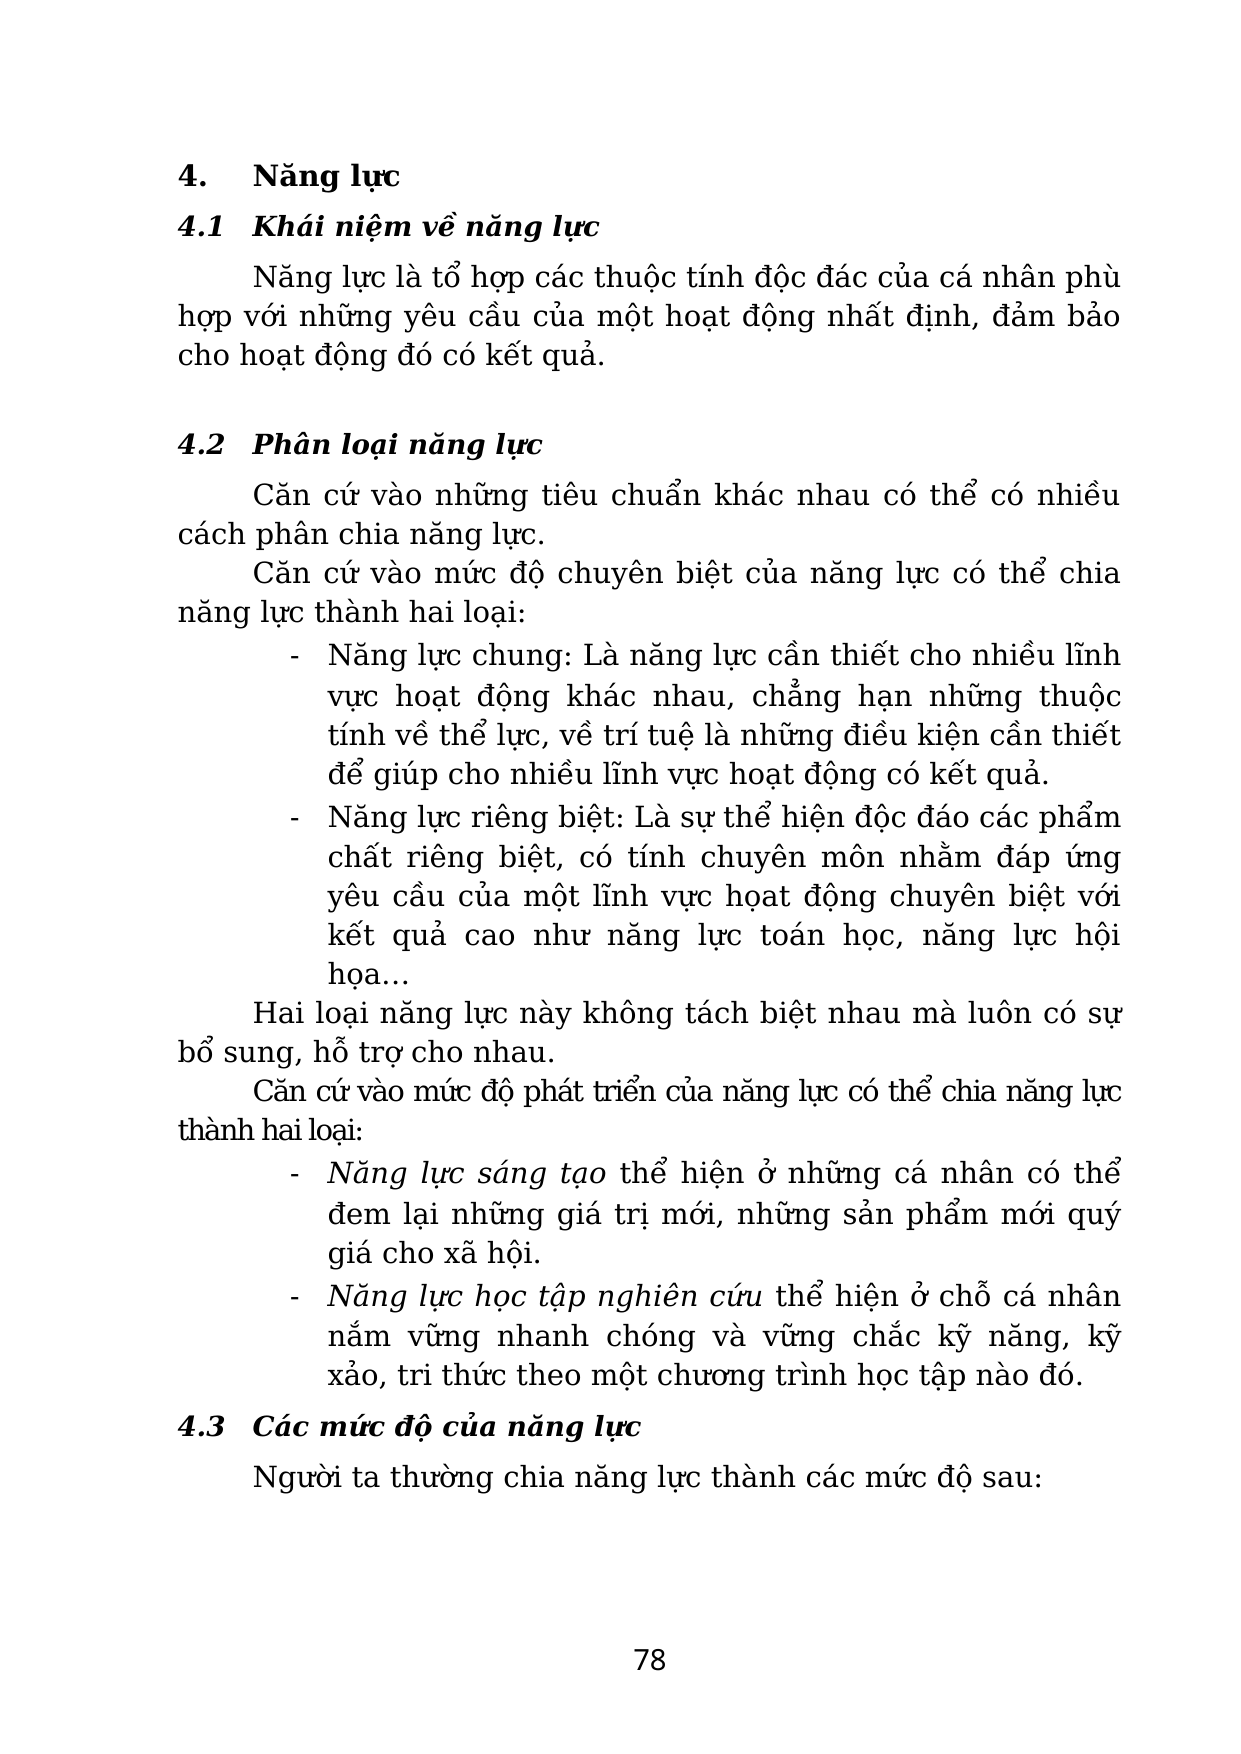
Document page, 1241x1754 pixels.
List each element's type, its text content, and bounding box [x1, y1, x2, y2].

text Căn cứ vào mức độ chuyên biệt của năng lực có thể chia năng lực thành hai loại: [177, 557, 1122, 629]
subtitle Năng lực [177, 158, 1122, 193]
list Năng lực riêng biệt: Là sự thể hiện độc đáo các phẩm chất riêng biệt, có tính chuyên môn nhằm đáp ứng yêu cầu của một lĩnh vực họat động chuyên biệt với kết quả cao như năng lực toán học, năng lực hội họa… [290, 796, 1122, 992]
text Năng lực là tổ hợp các thuộc tính độc đác của cá nhân phù hợp với những yêu cầu của một hoạt động nhất định, đảm bảo cho hoạt động đó có kết quả. [177, 260, 1122, 372]
list Năng lực chung: Là năng lực cần thiết cho nhiều lĩnh vực hoạt động khác nhau, chẳng hạn những thuộc tính về thể lực, về trí tuệ là những điều kiện cần thiết để giúp cho nhiều lĩnh vực hoạt động có kết quả. [290, 634, 1122, 791]
subtitle Các mức độ của năng lực [177, 1410, 1122, 1443]
list Năng lực học tập nghiên cứu thể hiện ở chỗ cá nhân nắm vững nhanh chóng và vững chắc kỹ năng, kỹ xảo, tri thức theo một chương trình học tập nào đó. [290, 1275, 1122, 1393]
text Căn cứ vào những tiêu chuẩn khác nhau có thể có nhiều cách phân chia năng lực. [177, 479, 1122, 552]
text Căn cứ vào mức độ phát triển của năng lực có thể chia năng lực thành hai loại: [177, 1074, 1122, 1147]
subtitle Phân loại năng lực [177, 429, 1122, 461]
subtitle Khái niệm về năng lực [177, 211, 1122, 243]
list Năng lực sáng tạo thể hiện ở những cá nhân có thể đem lại những giá trị mới, những sản phẩm mới quý giá cho xã hội. [290, 1152, 1122, 1270]
text Hai loại năng lực này không tách biệt nhau mà luôn có sự bổ sung, hỗ trợ cho nhau. [177, 997, 1122, 1069]
text Người ta thường chia năng lực thành các mức độ sau: [177, 1460, 1122, 1494]
